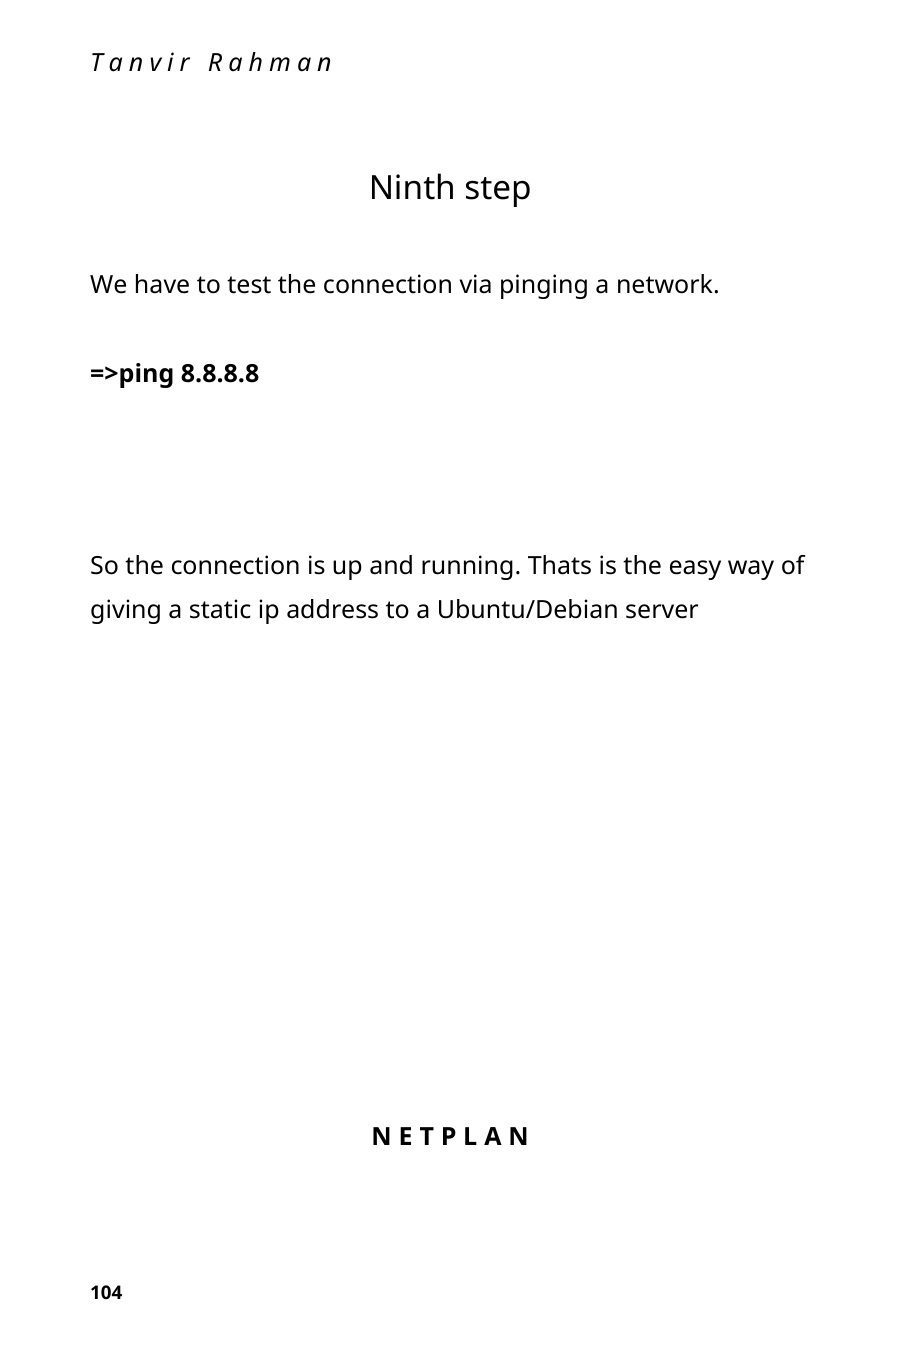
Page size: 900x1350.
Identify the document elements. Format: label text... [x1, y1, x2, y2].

text We have to test the connection via pinging a network. [90, 267, 810, 301]
text So the connection is up and running. Thats is the easy way of giving a static ip address to a Ubuntu/Debian server [90, 547, 810, 626]
text =>ping 8.8.8.8 [90, 356, 810, 390]
subtitle NETPLAN [90, 1118, 810, 1152]
text Ninth step [90, 164, 810, 209]
